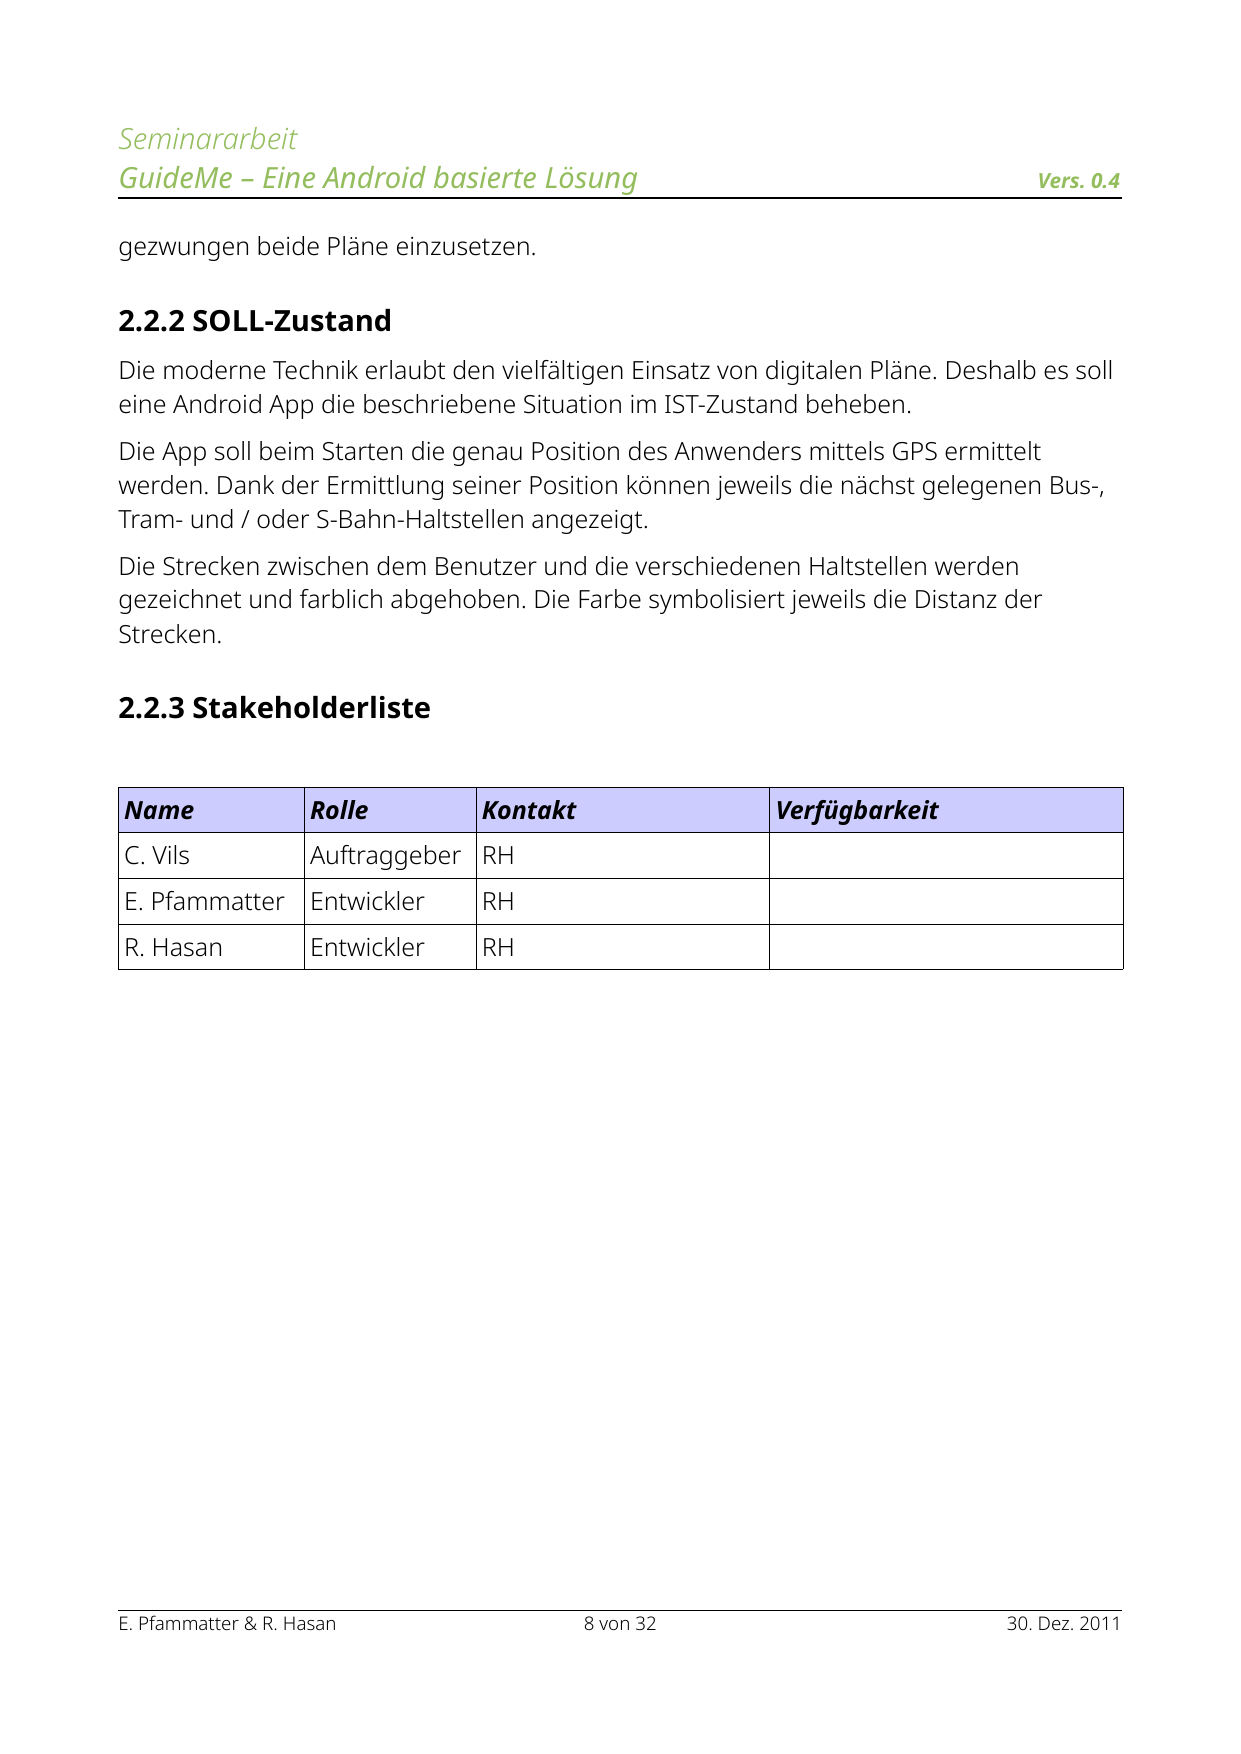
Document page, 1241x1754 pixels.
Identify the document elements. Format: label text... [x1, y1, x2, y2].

text Die moderne Technik erlaubt den vielfältigen Einsatz von digitalen Pläne. Deshalb es soll eine Android App die beschriebene Situation im IST-Zustand beheben. [118, 353, 1122, 421]
text Die App soll beim Starten die genau Position des Anwenders mittels GPS ermittelt werden. Dank der Ermittlung seiner Position können jeweils die nächst gelegenen Bus-, Tram- und / oder S-Bahn-Haltstellen angezeigt. [118, 433, 1122, 536]
table_header Name [119, 788, 304, 832]
table_cell RH [477, 879, 769, 923]
subtitle 2.2.2 SOLL-Zustand [118, 301, 1122, 340]
table_header Verfügbarkeit [770, 788, 1123, 832]
table_cell RH [477, 925, 769, 969]
table_cell Entwickler [305, 879, 476, 923]
table_cell [770, 925, 1123, 969]
table_cell RH [477, 833, 769, 878]
table_cell E. Pfammatter [119, 879, 304, 923]
table_cell [770, 879, 1123, 923]
table_header Rolle [305, 788, 476, 832]
table_cell Entwickler [305, 925, 476, 969]
table_cell C. Vils [119, 833, 304, 878]
table_cell [770, 833, 1123, 878]
table_header Kontakt [477, 788, 769, 832]
text gezwungen beide Pläne einzusetzen. [118, 229, 1122, 263]
table_cell R. Hasan [119, 925, 304, 969]
table_cell Auftraggeber [305, 833, 476, 878]
text Die Strecken zwischen dem Benutzer und die verschiedenen Haltstellen werden gezeichnet und farblich abgehoben. Die Farbe symbolisiert jeweils die Distanz der Strecken. [118, 548, 1122, 650]
subtitle 2.2.3 Stakeholderliste [118, 688, 1122, 727]
